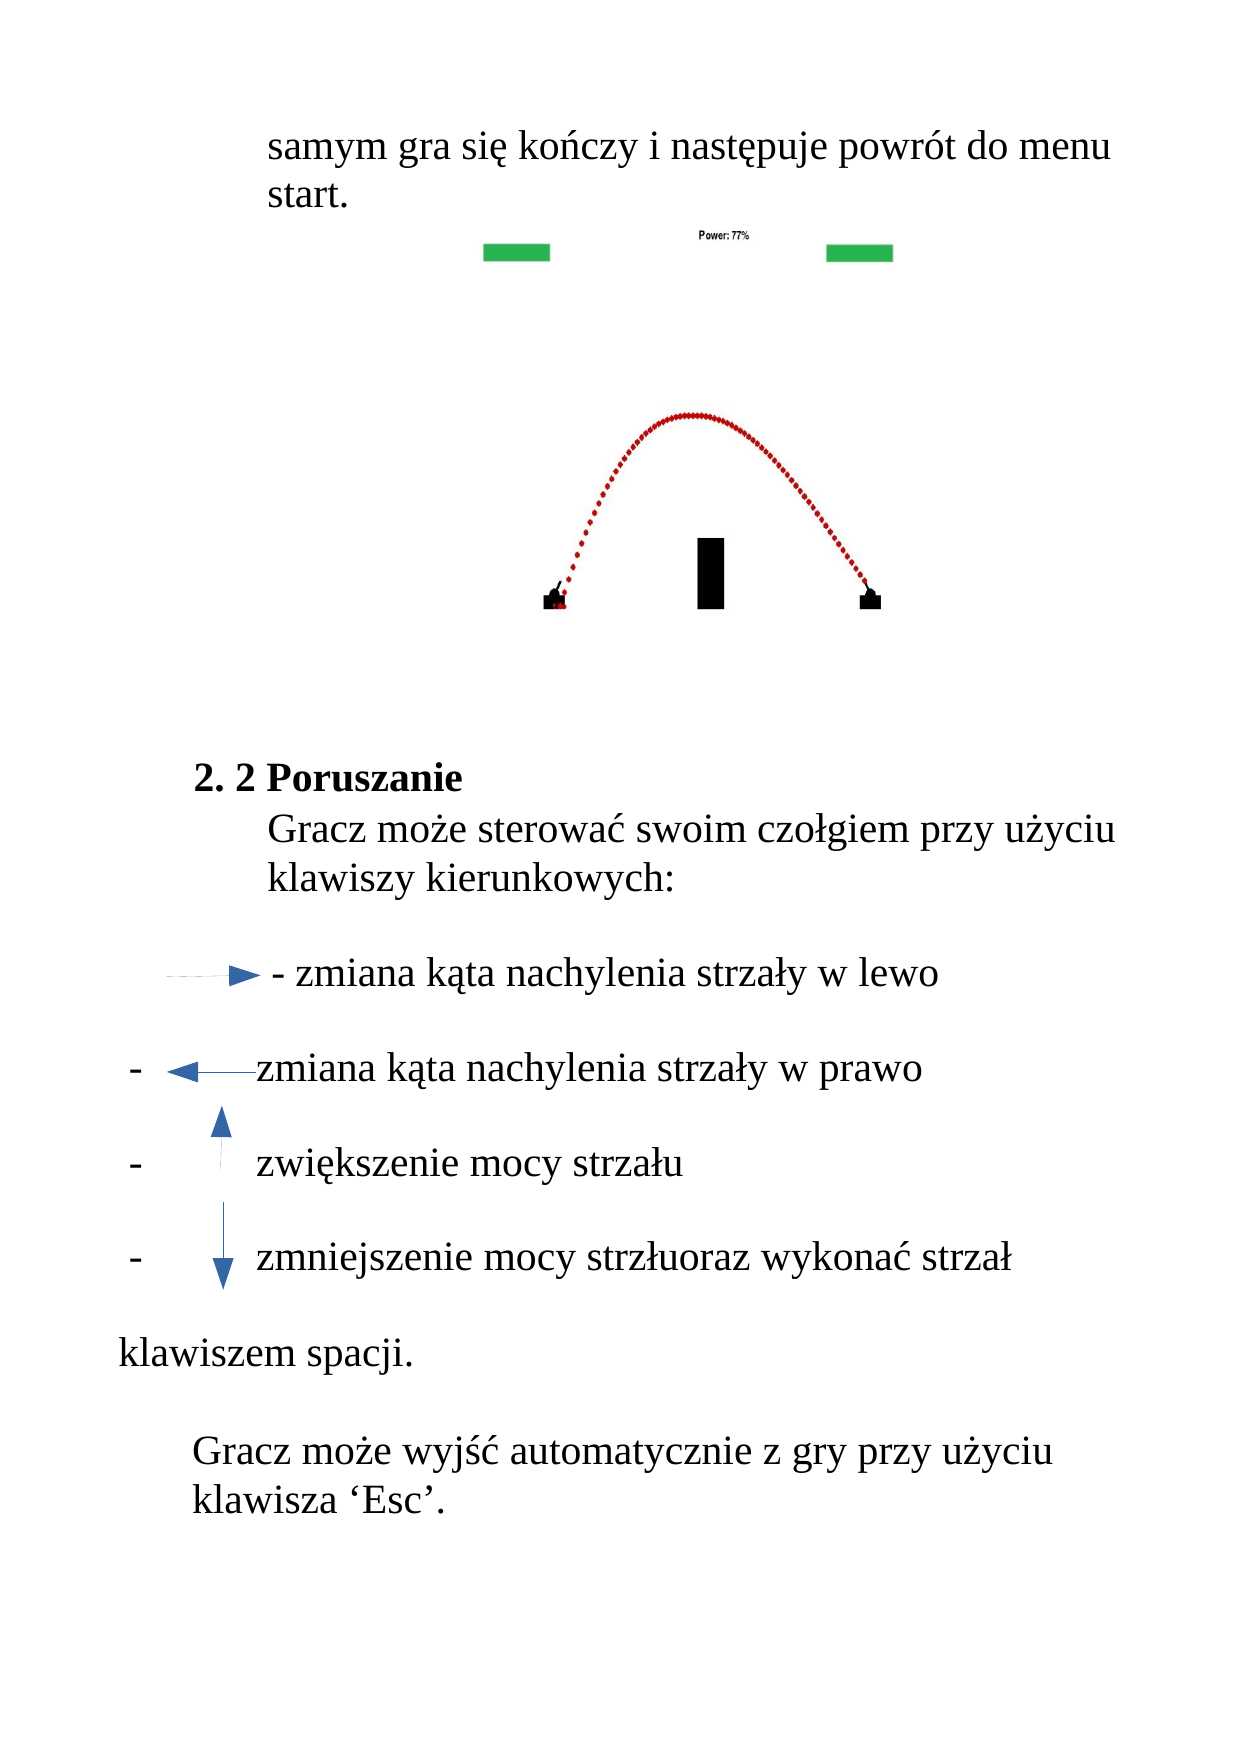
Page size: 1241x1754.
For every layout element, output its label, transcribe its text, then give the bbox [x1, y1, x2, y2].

subtitle 2. 2 Poruszanie [193, 753, 926, 801]
list zmniejszenie mocy strzłuoraz wykonać strzał klawiszem spacji. [118, 1232, 1127, 1376]
text Gracz może wyjść automatycznie z gry przy użyciu klawisza ‘Esc’. [192, 1426, 1127, 1522]
text Gracz może sterować swoim czołgiem przy użyciu klawiszy kierunkowych: [267, 804, 1127, 900]
list zwiększenie mocy strzału [118, 1137, 1127, 1185]
list zmiana kąta nachylenia strzały w prawo [118, 1042, 1127, 1090]
text samym gra się kończy i następuje powrót do menu start. [267, 120, 1127, 217]
text - zmiana kąta nachylenia strzały w lewo [167, 947, 1127, 995]
